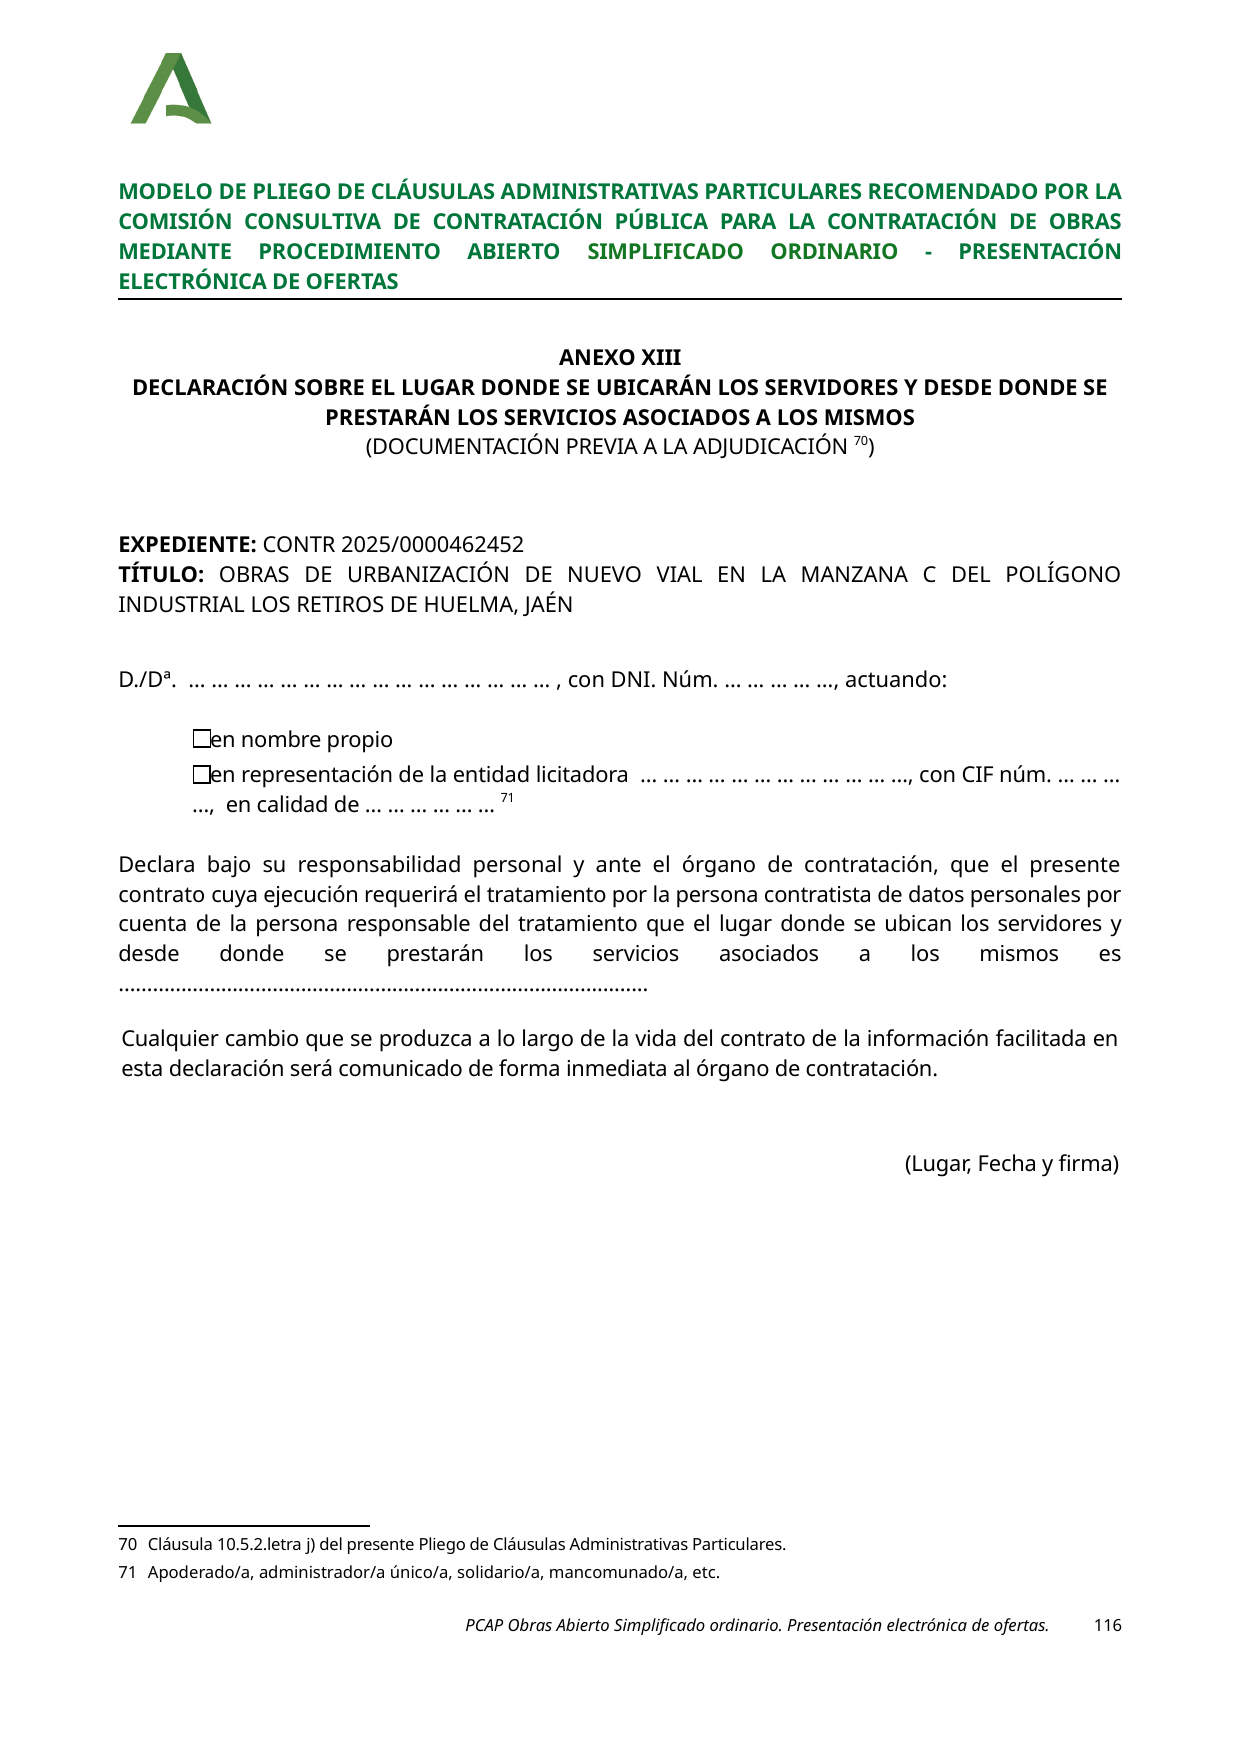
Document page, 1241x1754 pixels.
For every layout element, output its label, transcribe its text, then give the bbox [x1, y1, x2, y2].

text D./Dª. … … … … … … … … … … … … … … … … , con DNI. Núm. … … … … …, actuando: [118, 664, 1122, 694]
text (Lugar, Fecha y firma) [118, 1146, 1122, 1178]
text en representación de la entidad licitadora … … … … … … … … … … … …, con CIF núm. … … … …, en calidad de … … … … … … [192, 759, 1122, 819]
text MODELO DE PLIEGO DE CLÁUSULAS ADMINISTRATIVAS PARTICULARES RECOMENDADO POR LA COMISIÓN CONSULTIVA DE CONTRATACIÓN PÚBLICA PARA LA CONTRATACIÓN DE OBRAS MEDIANTE PROCEDIMIENTO ABIERTO SIMPLIFICADO ORDINARIO - PRESENTACIÓN ELECTRÓNICA DE OFERTAS [118, 176, 1122, 298]
text ANEXO XIII [118, 342, 1122, 372]
text en nombre propio [192, 724, 1122, 753]
text DECLARACIÓN SOBRE EL LUGAR DONDE SE UBICARÁN LOS SERVIDORES Y DESDE DONDE SE PRESTARÁN LOS SERVICIOS ASOCIADOS A LOS MISMOS [118, 372, 1122, 431]
text EXPEDIENTE: CONTR 2025/0000462452 [118, 529, 1122, 559]
text (DOCUMENTACIÓN PREVIA A LA ADJUDICACIÓN ) [118, 431, 1122, 461]
text Cláusula 10.5.2.letra j) del presente Pliego de Cláusulas Administrativas Particulares. [118, 1532, 1122, 1555]
picture [127, 48, 216, 128]
text Declara bajo su responsabilidad personal y ante el órgano de contratación, que el presente contrato cuya ejecución requerirá el tratamiento por la persona contratista de datos personales por cuenta de la persona responsable del tratamiento que el lugar donde se ubican los servidores y desde donde se prestarán los servicios asociados a los mismos es ………………………………………………………………………………... [118, 849, 1122, 998]
text Cualquier cambio que se produzca a lo largo de la vida del contrato de la información facilitada en esta declaración será comunicado de forma inmediata al órgano de contratación. [118, 1023, 1122, 1083]
text TÍTULO: OBRAS DE URBANIZACIÓN DE NUEVO VIAL EN LA MANZANA C DEL POLÍGONO INDUSTRIAL LOS RETIROS DE HUELMA, JAÉN [118, 559, 1122, 619]
text Apoderado/a, administrador/a único/a, solidario/a, mancomunado/a, etc. [118, 1561, 1122, 1584]
